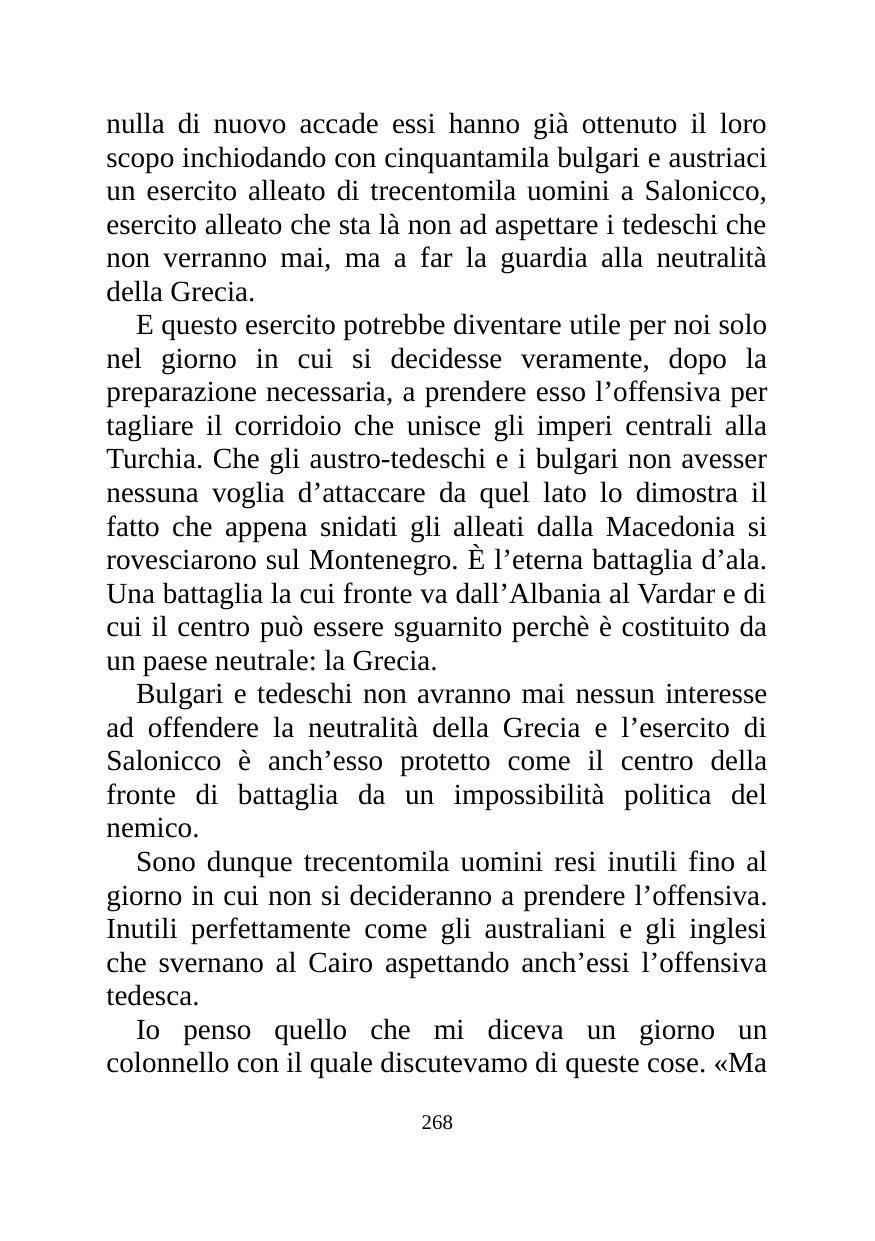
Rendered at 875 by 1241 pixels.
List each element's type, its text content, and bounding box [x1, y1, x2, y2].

text E questo esercito potrebbe diventare utile per noi solo nel giorno in cui si decidesse veramente, dopo la preparazione necessaria, a prendere esso l’offensiva per tagliare il corridoio che unisce gli imperi centrali alla Turchia. Che gli austro-tedeschi e i bulgari non avesser nessuna voglia d’attaccare da quel lato lo dimostra il fatto che appena snidati gli alleati dalla Macedonia si rovesciarono sul Montenegro. È l’eterna battaglia d’ala. Una battaglia la cui fronte va dall’Albania al Vardar e di cui il centro può essere sguarnito perchè è costituito da un paese neutrale: la Grecia. [106, 307, 768, 676]
text Io penso quello che mi diceva un giorno un colonnello con il quale discutevamo di queste cose. «Ma [106, 1012, 768, 1079]
text Bulgari e tedeschi non avranno mai nessun interesse ad offendere la neutralità della Grecia e l’esercito di Salonicco è anch’esso protetto come il centro della fronte di battaglia da un impossibilità politica del nemico. [106, 676, 768, 844]
text nulla di nuovo accade essi hanno già ottenuto il loro scopo inchiodando con cinquantamila bulgari e austriaci un esercito alleato di trecentomila uomini a Salonicco, esercito alleato che sta là non ad aspettare i tedeschi che non verranno mai, ma a far la guardia alla neutralità della Grecia. [106, 106, 768, 307]
text Sono dunque trecentomila uomini resi inutili fino al giorno in cui non si decideranno a prendere l’offensiva. Inutili perfettamente come gli australiani e gli inglesi che svernano al Cairo aspettando anch’essi l’offensiva tedesca. [106, 844, 768, 1012]
